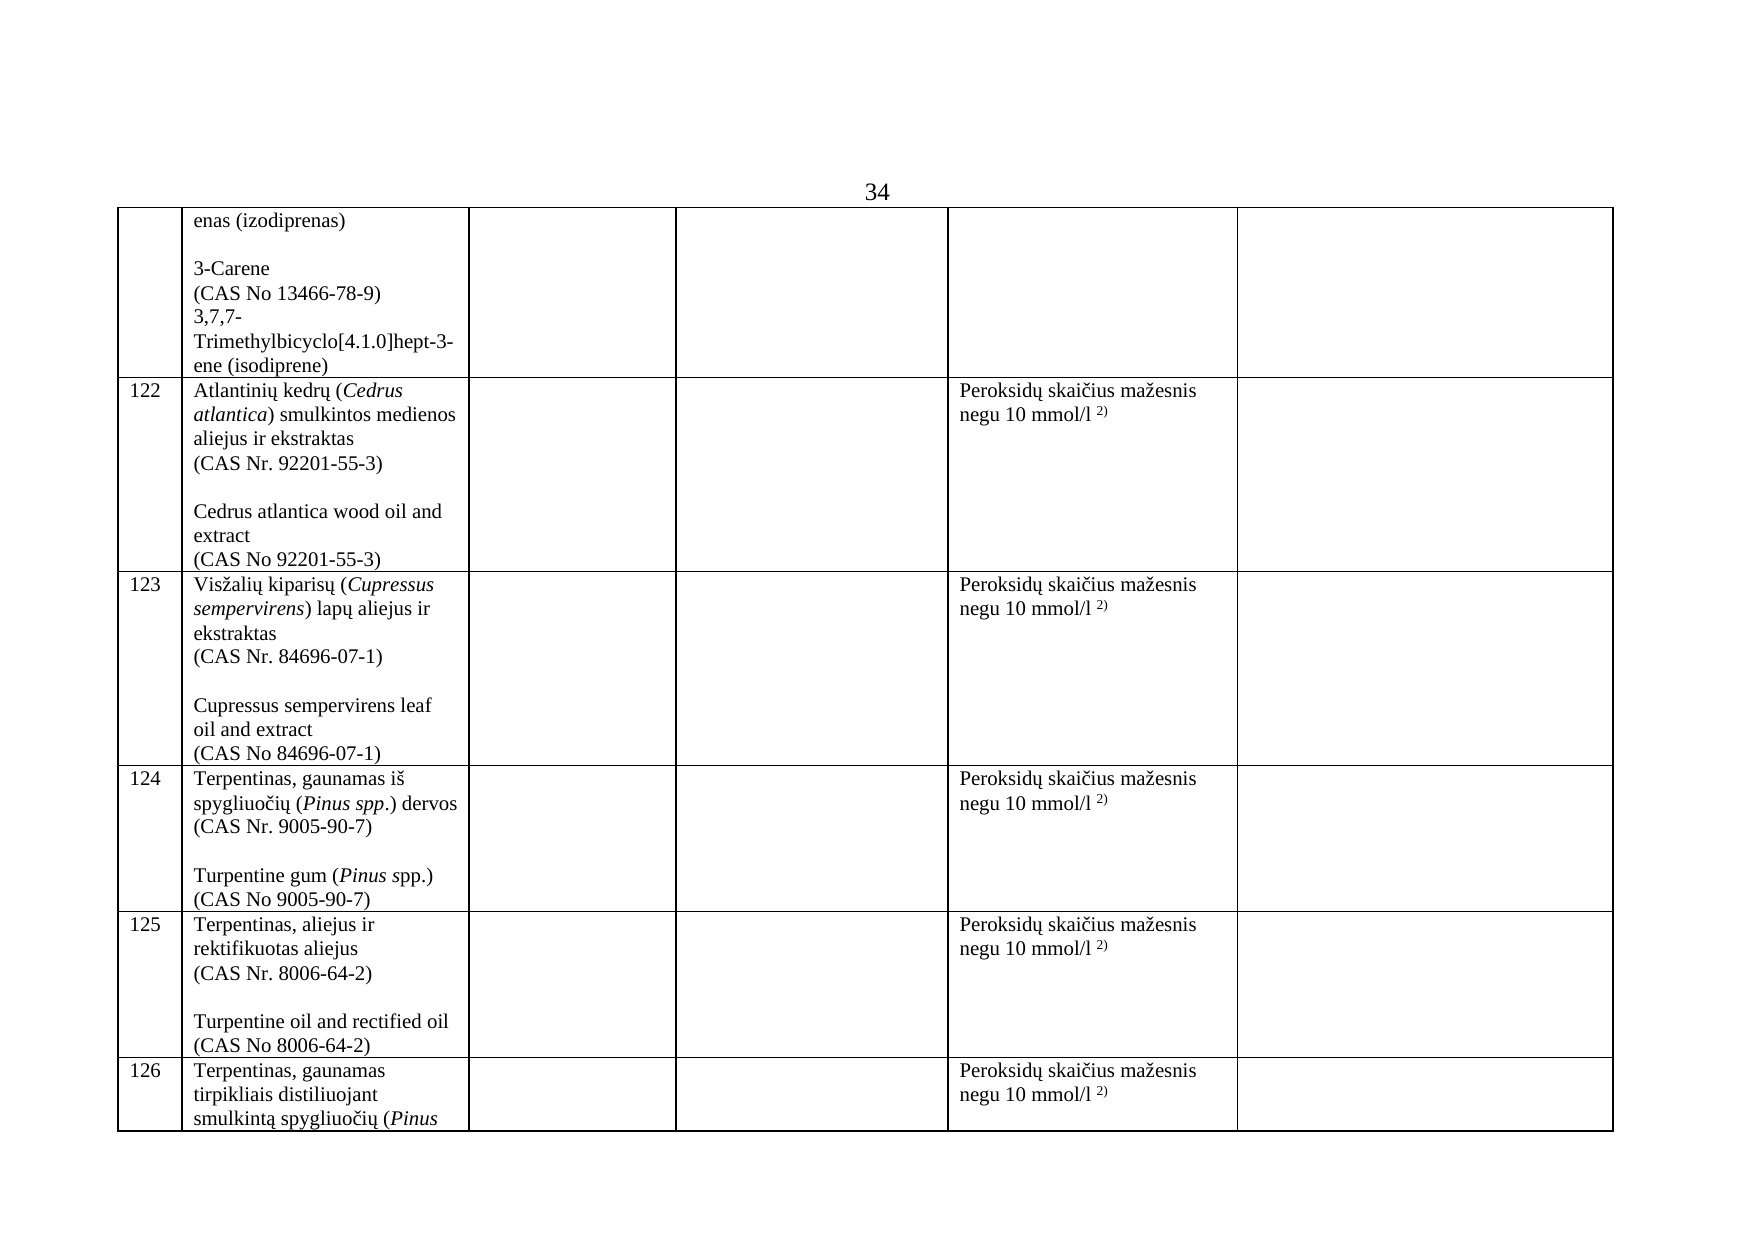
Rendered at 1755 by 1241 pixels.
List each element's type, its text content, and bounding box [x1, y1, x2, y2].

table_cell [470, 378, 675, 571]
table_cell [1238, 1058, 1612, 1130]
table_cell [119, 208, 181, 377]
table_cell [470, 572, 675, 765]
table_cell [677, 572, 947, 765]
table_cell [1238, 572, 1612, 765]
table_cell Peroksidų skaičius mažesnis negu 10 mmol/l 2) [949, 766, 1237, 911]
table_cell [677, 378, 947, 571]
table_cell [470, 912, 675, 1057]
table_cell [1238, 208, 1612, 377]
table_cell [1614, 911, 1754, 1057]
table_cell Terpentinas, aliejus ir rektifikuotas aliejus (CAS Nr. 8006-64-2) Turpentine oil and rectified oil (CAS No 8006-64-2) [183, 912, 468, 1057]
table_cell [949, 208, 1237, 377]
table_cell 122 [119, 378, 181, 571]
table_cell [1614, 1057, 1754, 1130]
table_cell Peroksidų skaičius mažesnis negu 10 mmol/l 2) [949, 912, 1237, 1057]
table_cell [677, 1058, 947, 1130]
table_cell 124 [119, 766, 181, 911]
table_cell [1614, 765, 1754, 911]
table_cell Peroksidų skaičius mažesnis negu 10 mmol/l 2) [949, 1058, 1237, 1130]
table_cell [1614, 571, 1754, 765]
table_cell Peroksidų skaičius mažesnis negu 10 mmol/l 2) [949, 572, 1237, 765]
table_cell enas (izodiprenas) 3-Carene (CAS No 13466-78-9) 3,7,7-Trimethylbicyclo[4.1.0]hept-3-ene (isodiprene) [183, 208, 468, 377]
table_cell [470, 208, 675, 377]
table_cell Atlantinių kedrų (Cedrus atlantica) smulkintos medienos aliejus ir ekstraktas (CAS Nr. 92201-55-3) Cedrus atlantica wood oil and extract (CAS No 92201-55-3) [183, 378, 468, 571]
table_cell Peroksidų skaičius mažesnis negu 10 mmol/l 2) [949, 378, 1237, 571]
table_cell [1614, 207, 1754, 377]
table_cell 126 [119, 1058, 181, 1130]
table_cell 125 [119, 912, 181, 1057]
table_cell [1238, 378, 1612, 571]
table_cell [1614, 377, 1754, 571]
table_cell [1238, 766, 1612, 911]
table_cell [677, 766, 947, 911]
table_cell Terpentinas, gaunamas iš spygliuočių (Pinus spp.) dervos (CAS Nr. 9005-90-7) Turpentine gum (Pinus spp.) (CAS No 9005-90-7) [183, 766, 468, 911]
table_cell [677, 912, 947, 1057]
table_cell Terpentinas, gaunamas tirpikliais distiliuojant smulkintą spygliuočių (Pinus [183, 1058, 468, 1130]
table_cell [470, 766, 675, 911]
table_cell [677, 208, 947, 377]
table_cell Visžalių kiparisų (Cupressus sempervirens) lapų aliejus ir ekstraktas (CAS Nr. 84696-07-1) Cupressus sempervirens leaf oil and extract (CAS No 84696-07-1) [183, 572, 468, 765]
table_cell [470, 1058, 675, 1130]
table_cell 123 [119, 572, 181, 765]
table_cell [1238, 912, 1612, 1057]
